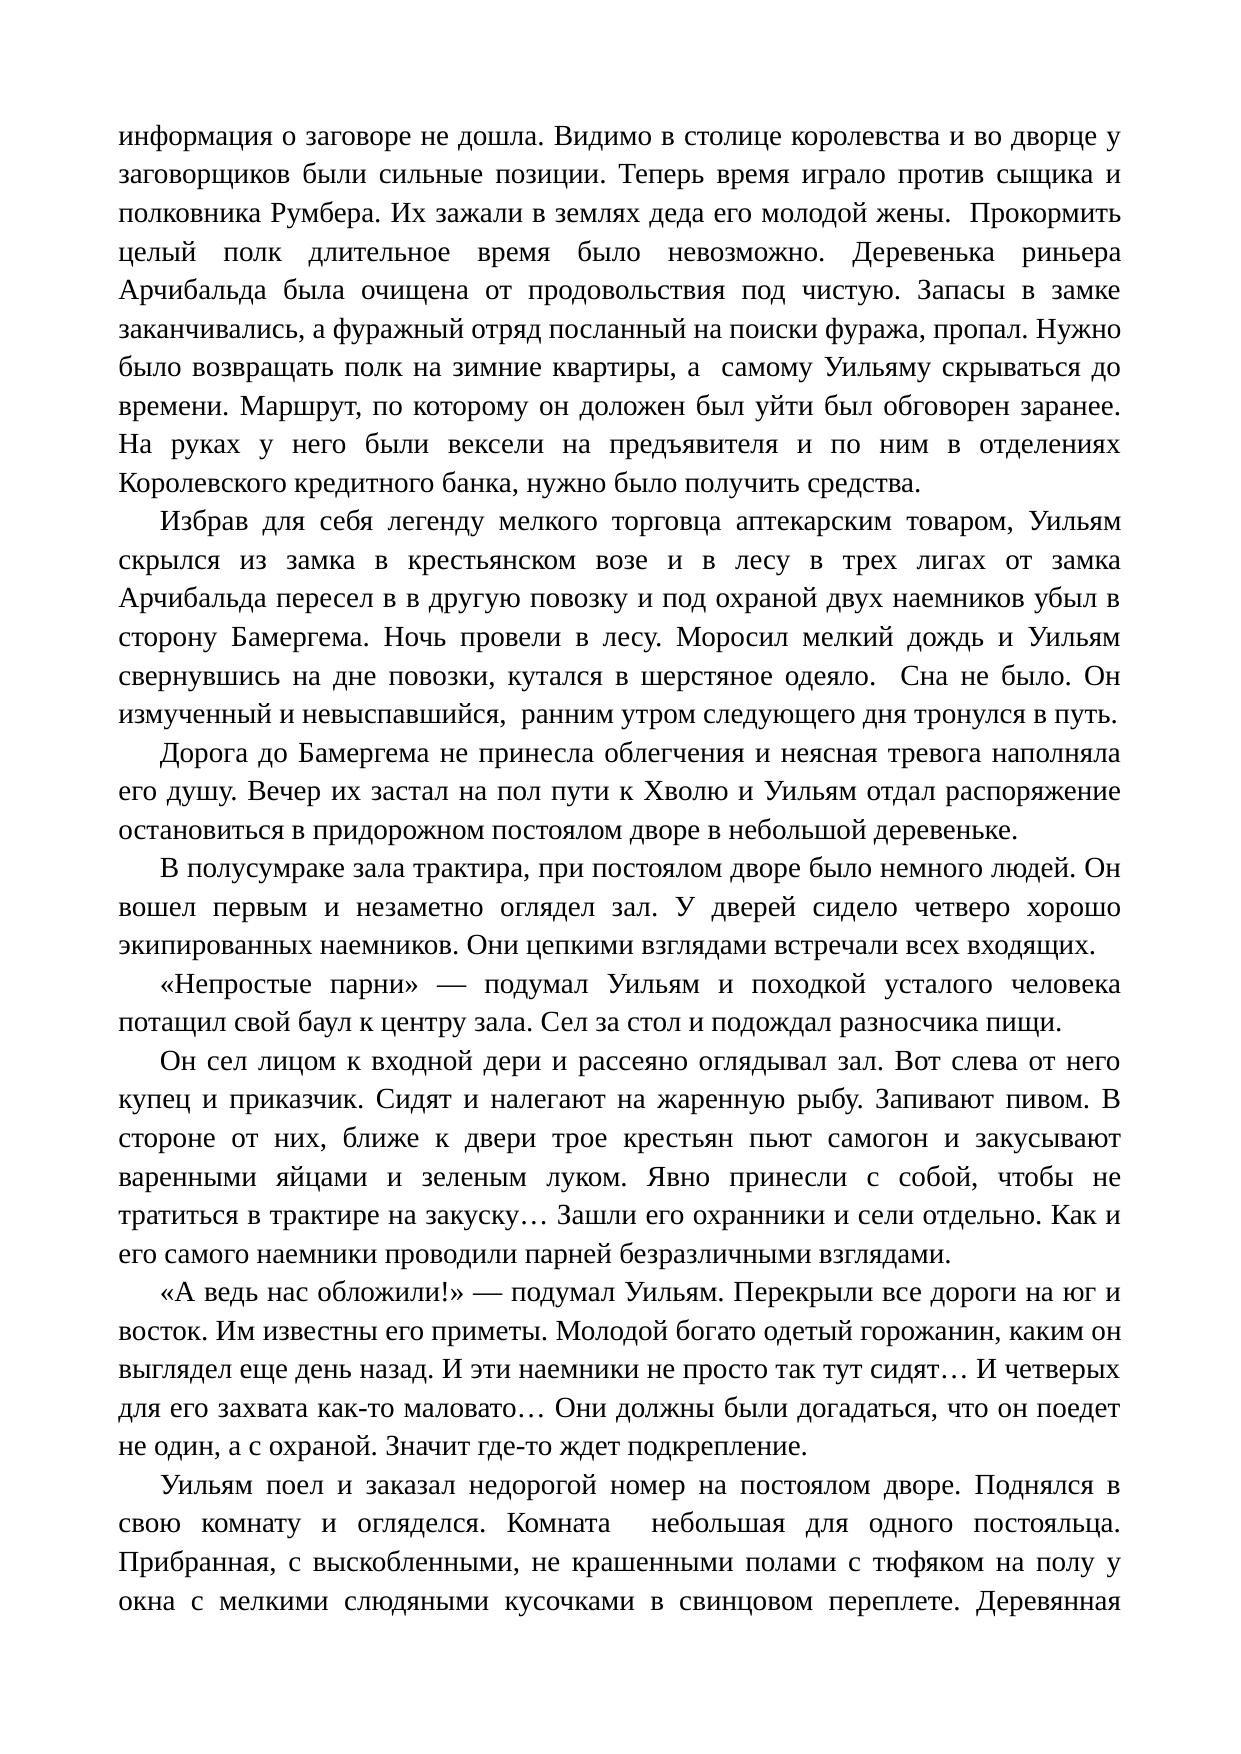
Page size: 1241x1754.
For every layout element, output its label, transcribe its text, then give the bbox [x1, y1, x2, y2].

text «А ведь нас обложили!» — подумал Уильям. Перекрыли все дороги на юг и восток. Им известны его приметы. Молодой богато одетый горожанин, каким он выглядел еще день назад. И эти наемники не просто так тут сидят… И четверых для его захвата как-то маловато… Они должны были догадаться, что он поедет не один, а с охраной. Значит где-то ждет подкрепление. [118, 1274, 1122, 1462]
text В полусумраке зала трактира, при постоялом дворе было немного людей. Он вошел первым и незаметно оглядел зал. У дверей сидело четверо хорошо экипированных наемников. Они цепкими взглядами встречали всех входящих. [118, 850, 1122, 961]
text информация о заговоре не дошла. Видимо в столице королевства и во дворце у заговорщиков были сильные позиции. Теперь время играло против сыщика и полковника Румбера. Их зажали в землях деда его молодой жены. Прокормить целый полк длительное время было невозможно. Деревенька риньера Арчибальда была очищена от продовольствия под чистую. Запасы в замке заканчивались, а фуражный отряд посланный на поиски фуража, пропал. Нужно было возвращать полк на зимние квартиры, а самому Уильяму скрываться до времени. Маршрут, по которому он доложен был уйти был обговорен заранее. На руках у него были вексели на предъявителя и по ним в отделениях Королевского кредитного банка, нужно было получить средства. [118, 118, 1122, 498]
text «Непростые парни» — подумал Уильям и походкой усталого человека потащил свой баул к центру зала. Сел за стол и подождал разносчика пищи. [118, 966, 1122, 1038]
text Дорога до Бамергема не принесла облегчения и неясная тревога наполняла его душу. Вечер их застал на пол пути к Хволю и Уильям отдал распоряжение остановиться в придорожном постоялом дворе в небольшой деревеньке. [118, 735, 1122, 845]
text Он сел лицом к входной дери и рассеяно оглядывал зал. Вот слева от него купец и приказчик. Сидят и налегают на жаренную рыбу. Запивают пивом. В стороне от них, ближе к двери трое крестьян пьют самогон и закусывают варенными яйцами и зеленым луком. Явно принесли с собой, чтобы не тратиться в трактире на закуску… Зашли его охранники и сели отдельно. Как и его самого наемники проводили парней безразличными взглядами. [118, 1043, 1122, 1269]
text Уильям поел и заказал недорогой номер на постоялом дворе. Поднялся в свою комнату и огляделся. Комната небольшая для одного постояльца. Прибранная, с выскобленными, не крашенными полами с тюфяком на полу у окна с мелкими слюдяными кусочками в свинцовом переплете. Деревянная [118, 1467, 1122, 1616]
text Избрав для себя легенду мелкого торговца аптекарским товаром, Уильям скрылся из замка в крестьянском возе и в лесу в трех лигах от замка Арчибальда пересел в в другую повозку и под охраной двух наемников убыл в сторону Бамергема. Ночь провели в лесу. Моросил мелкий дождь и Уильям свернувшись на дне повозки, кутался в шерстяное одеяло. Сна не было. Он измученный и невыспавшийся, ранним утром следующего дня тронулся в путь. [118, 503, 1122, 730]
